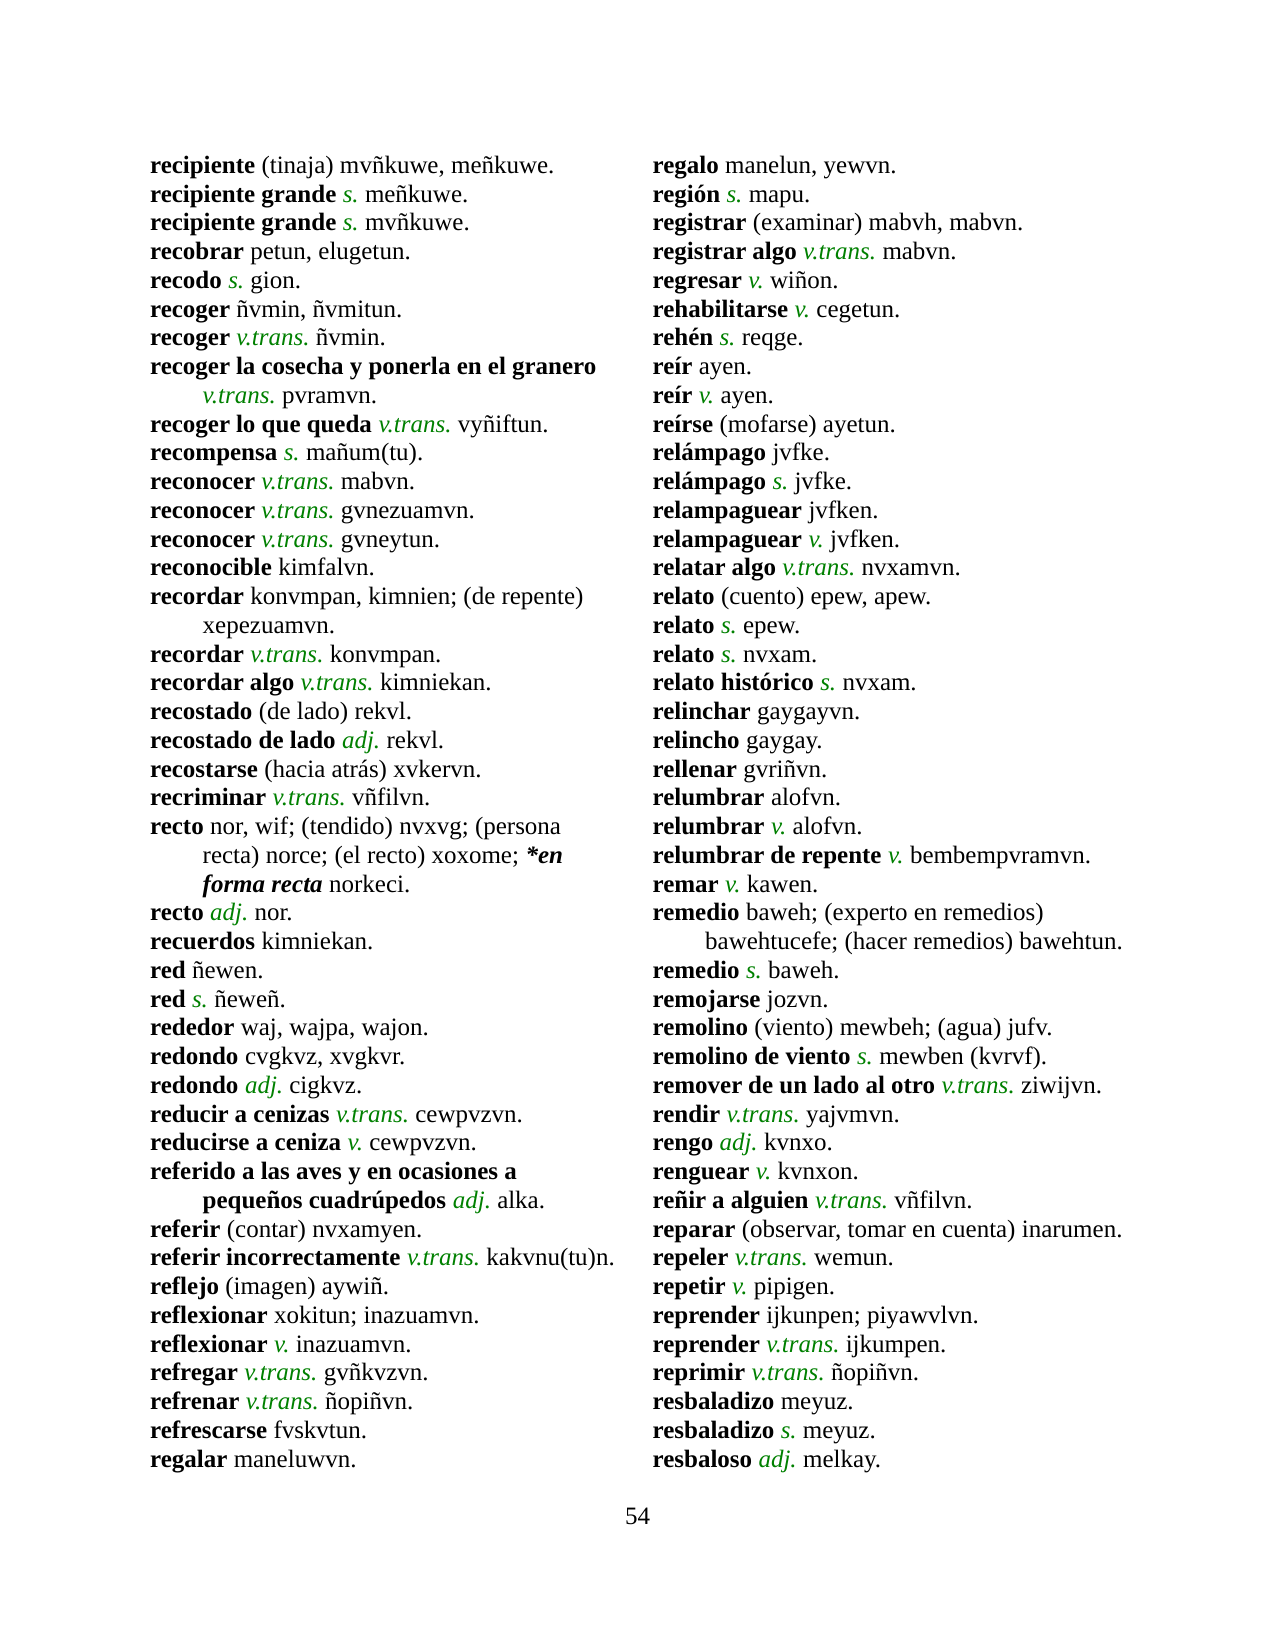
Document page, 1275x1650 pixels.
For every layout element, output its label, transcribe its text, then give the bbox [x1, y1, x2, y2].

text relato s. nvxam. [652, 639, 1125, 667]
text reflejo (imagen) aywiñ. [150, 1271, 622, 1300]
text registrar algo v.trans. mabvn. [652, 236, 1125, 265]
text región s. mapu. [652, 179, 1125, 207]
text reducir a cenizas v.trans. cewpvzvn. [150, 1099, 622, 1127]
text relumbrar v. alofvn. [652, 811, 1125, 840]
text recto adj. nor. [150, 897, 622, 926]
text recriminar v.trans. vñfilvn. [150, 782, 622, 811]
text reflexionar xokitun; inazuamvn. [150, 1300, 622, 1329]
text remolino de viento s. mewben (kvrvf). [652, 1041, 1125, 1070]
text recoger v.trans. ñvmin. [150, 322, 622, 351]
text relumbrar alofvn. [652, 782, 1125, 811]
text recipiente (tinaja) mvñkuwe, meñkuwe. [150, 150, 622, 179]
text rengo adj. kvnxo. [652, 1127, 1125, 1156]
text relumbrar de repente v. bembempvramvn. [652, 840, 1125, 869]
text recobrar petun, elugetun. [150, 236, 622, 265]
text recipiente grande s. meñkuwe. [150, 179, 622, 207]
text remedio s. baweh. [652, 955, 1125, 984]
text recuerdos kimniekan. [150, 926, 622, 955]
text refrescarse fvskvtun. [150, 1415, 622, 1444]
text recompensa s. mañum(tu). [150, 437, 622, 466]
text rendir v.trans. yajvmvn. [652, 1099, 1125, 1127]
text rehén s. reqge. [652, 322, 1125, 351]
text remover de un lado al otro v.trans. ziwijvn. [652, 1070, 1125, 1099]
text reducirse a ceniza v. cewpvzvn. [150, 1127, 622, 1156]
text remolino (viento) mewbeh; (agua) jufv. [652, 1012, 1125, 1041]
text reírse (mofarse) ayetun. [652, 409, 1125, 437]
text resbaladizo meyuz. [652, 1386, 1125, 1415]
text referido a las aves y en ocasiones a pequeños cuadrúpedos adj. alka. [150, 1156, 622, 1214]
text recordar algo v.trans. kimniekan. [150, 667, 622, 696]
text recodo s. gion. [150, 265, 622, 294]
text rededor waj, wajpa, wajon. [150, 1012, 622, 1041]
text refregar v.trans. gvñkvzvn. [150, 1357, 622, 1386]
text reconocible kimfalvn. [150, 552, 622, 581]
text repeler v.trans. wemun. [652, 1242, 1125, 1271]
text recoger lo que queda v.trans. vyñiftun. [150, 409, 622, 437]
text resbaloso adj. melkay. [652, 1444, 1125, 1472]
text regalar maneluwvn. [150, 1444, 622, 1472]
text remar v. kawen. [652, 869, 1125, 897]
text reír ayen. [652, 351, 1125, 380]
text rehabilitarse v. cegetun. [652, 294, 1125, 322]
text reflexionar v. inazuamvn. [150, 1329, 622, 1357]
text recoger ñvmin, ñvmitun. [150, 294, 622, 322]
text reparar (observar, tomar en cuenta) inarumen. [652, 1214, 1125, 1242]
text relato histórico s. nvxam. [652, 667, 1125, 696]
text regresar v. wiñon. [652, 265, 1125, 294]
text relatar algo v.trans. nvxamvn. [652, 552, 1125, 581]
text relampaguear jvfken. [652, 495, 1125, 524]
text recostado (de lado) rekvl. [150, 696, 622, 725]
text relato (cuento) epew, apew. [652, 581, 1125, 610]
text recipiente grande s. mvñkuwe. [150, 207, 622, 236]
text recoger la cosecha y ponerla en el granero v.trans. pvramvn. [150, 351, 622, 409]
text remedio baweh; (experto en remedios) bawehtucefe; (hacer remedios) bawehtun. [652, 897, 1125, 955]
text reír v. ayen. [652, 380, 1125, 409]
text relincho gaygay. [652, 725, 1125, 754]
text reconocer v.trans. mabvn. [150, 466, 622, 495]
text redondo cvgkvz, xvgkvr. [150, 1041, 622, 1070]
text regalo manelun, yewvn. [652, 150, 1125, 179]
text registrar (examinar) mabvh, mabvn. [652, 207, 1125, 236]
text recostarse (hacia atrás) xvkervn. [150, 754, 622, 782]
text recordar konvmpan, kimnien; (de repente) xepezuamvn. [150, 581, 622, 639]
text reconocer v.trans. gvnezuamvn. [150, 495, 622, 524]
text remojarse jozvn. [652, 984, 1125, 1012]
text referir (contar) nvxamyen. [150, 1214, 622, 1242]
text reconocer v.trans. gvneytun. [150, 524, 622, 552]
text recostado de lado adj. rekvl. [150, 725, 622, 754]
text relato s. epew. [652, 610, 1125, 639]
text redondo adj. cigkvz. [150, 1070, 622, 1099]
text reprender v.trans. ijkumpen. [652, 1329, 1125, 1357]
text renguear v. kvnxon. [652, 1156, 1125, 1185]
text rellenar gvriñvn. [652, 754, 1125, 782]
text red s. ñeweñ. [150, 984, 622, 1012]
text referir incorrectamente v.trans. kakvnu(tu)n. [150, 1242, 622, 1271]
text relámpago jvfke. [652, 437, 1125, 466]
text recordar v.trans. konvmpan. [150, 639, 622, 667]
text relampaguear v. jvfken. [652, 524, 1125, 552]
text reprender ijkunpen; piyawvlvn. [652, 1300, 1125, 1329]
text red ñewen. [150, 955, 622, 984]
text reprimir v.trans. ñopiñvn. [652, 1357, 1125, 1386]
text relámpago s. jvfke. [652, 466, 1125, 495]
text recto nor, wif; (tendido) nvxvg; (persona recta) norce; (el recto) xoxome; *en forma recta norkeci. [150, 811, 622, 897]
text refrenar v.trans. ñopiñvn. [150, 1386, 622, 1415]
text reñir a alguien v.trans. vñfilvn. [652, 1185, 1125, 1214]
text repetir v. pipigen. [652, 1271, 1125, 1300]
text resbaladizo s. meyuz. [652, 1415, 1125, 1444]
text relinchar gaygayvn. [652, 696, 1125, 725]
